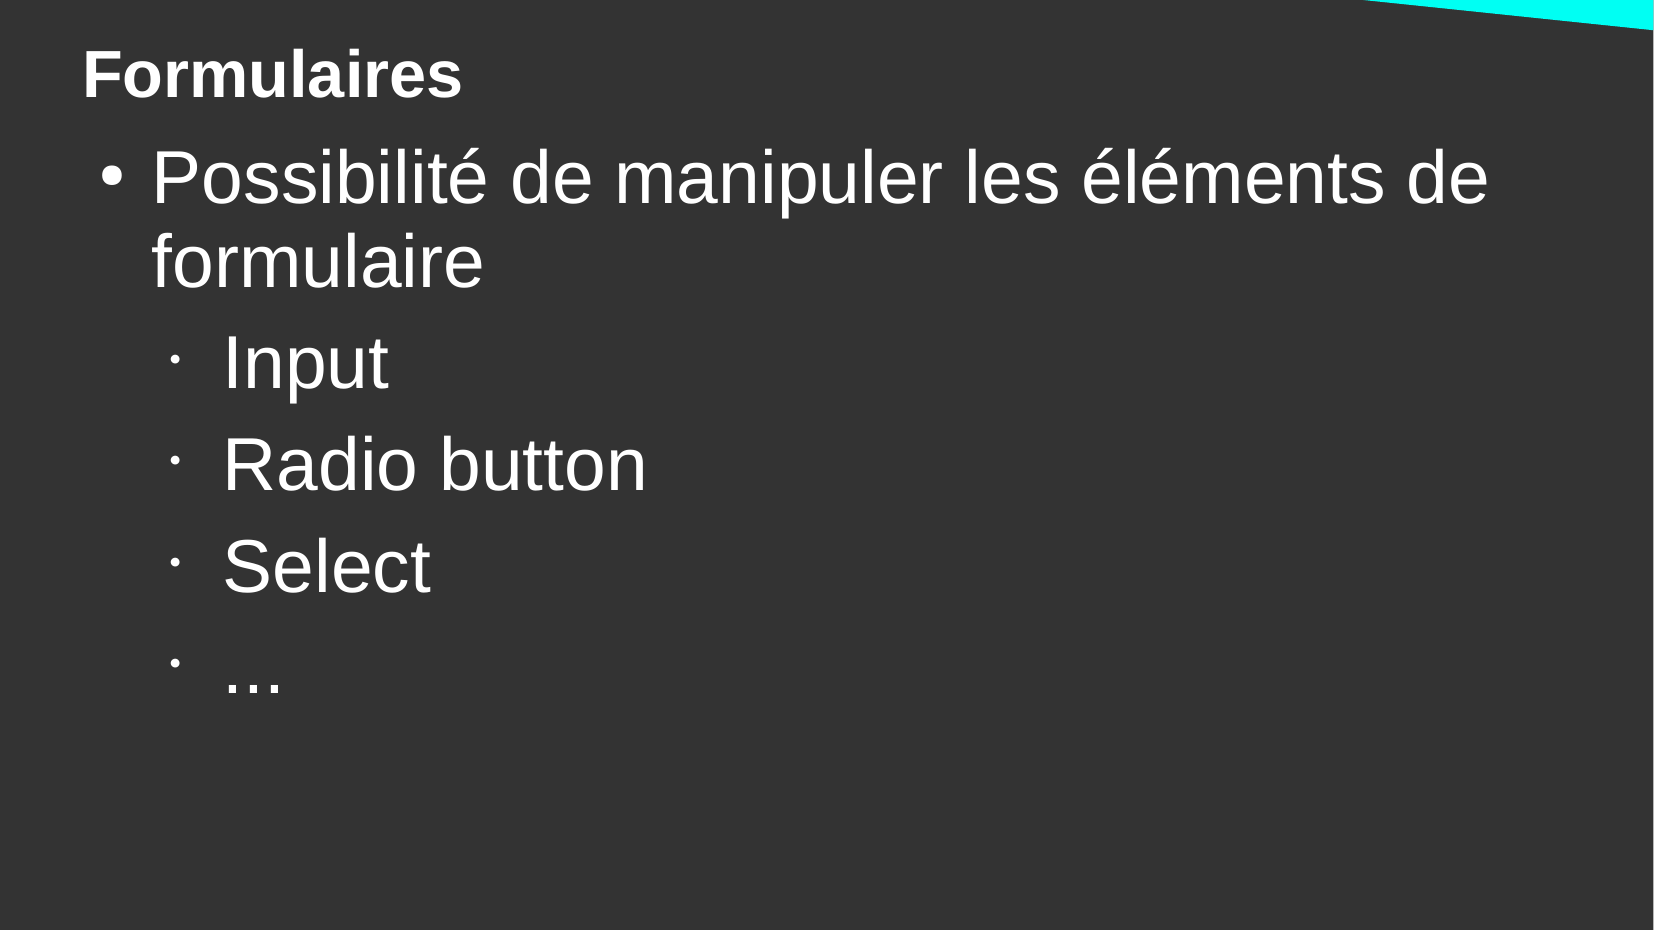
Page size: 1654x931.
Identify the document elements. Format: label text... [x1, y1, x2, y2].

list Possibilité de manipuler les éléments de formulaire Input Radio button Select ... [80, 135, 1637, 768]
title Formulaires [82, 37, 1158, 112]
text_box [1363, 0, 1654, 31]
